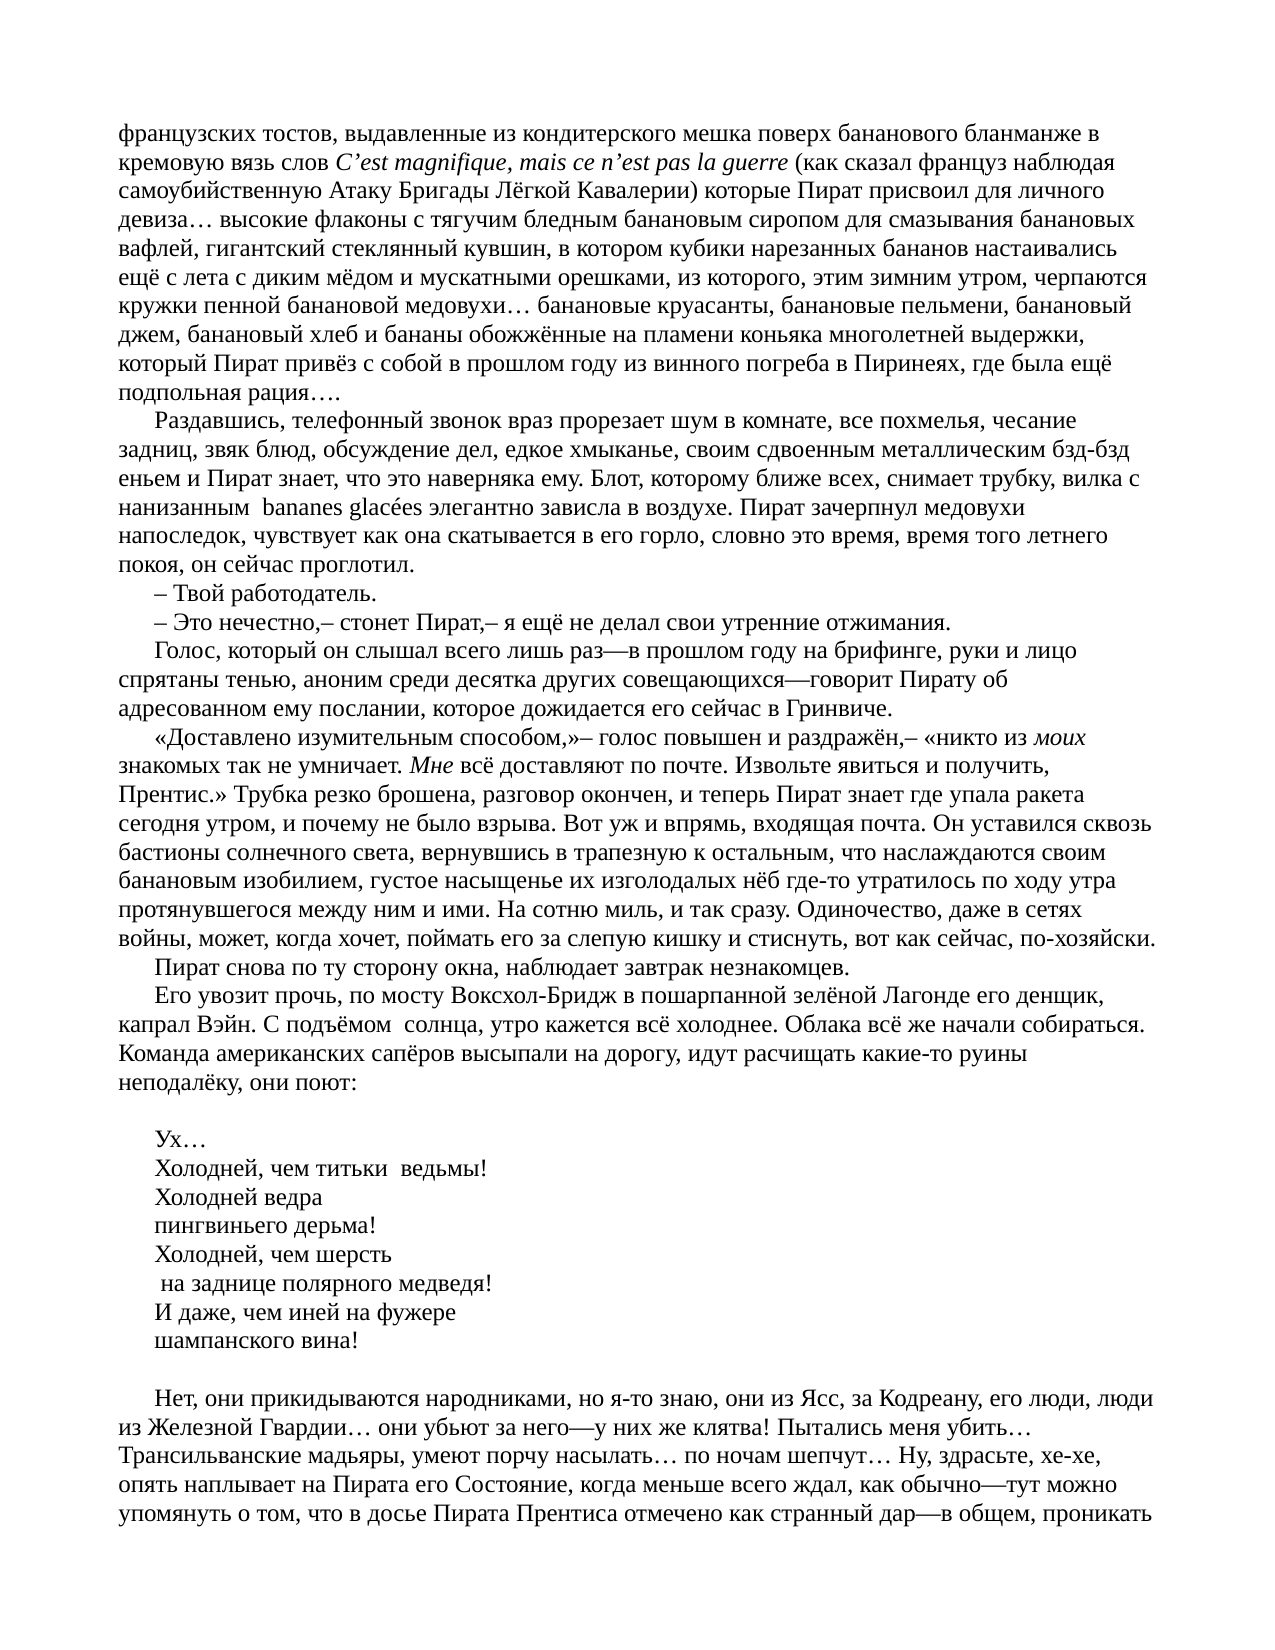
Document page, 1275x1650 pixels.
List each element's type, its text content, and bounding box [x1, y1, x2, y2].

text Раздавшись, телефонный звонок враз прорезает шум в комнате, все похмелья, чесание задниц, звяк блюд, обсуждение дел, едкое хмыканье, своим сдвоенным металлическим бзд-бзд еньем и Пират знает, что это наверняка ему. Блот, которому ближе всех, снимает трубку, вилка с нанизанным bananes glacées элегантно зависла в воздухе. Пират зачерпнул медовухи напоследок, чувствует как она скатывается в его горло, словно это время, время того летнего покоя, он сейчас проглотил. [118, 406, 1157, 578]
text – Твой работодатель. [118, 578, 1157, 607]
text Голос, который он слышал всего лишь раз—в прошлом году на брифинге, руки и лицо спрятаны тенью, аноним среди десятка других совещающихся—говорит Пирату об адресованном ему послании, которое дожидается его сейчас в Гринвиче. [118, 636, 1157, 722]
text Холодней, чем шерсть [118, 1239, 1157, 1268]
text Нет, они прикидываются народниками, но я-то знаю, они из Ясс, за Кодреану, его люди, люди из Железной Гвардии… они убьют за него—у них же клятва! Пытались меня убить… Трансильванские мадьяры, умеют порчу насылать… по ночам шепчут… Ну, здрасьте, хе-хе, опять наплывает на Пирата его Состояние, когда меньше всего ждал, как обычно—тут можно упомянуть о том, что в досье Пирата Прентиса отмечено как странный дар—в общем, проникать [118, 1383, 1157, 1527]
text французских тостов, выдавленные из кондитерского мешка поверх бананового бланманже в кремовую вязь слов C’est magnifique, mais ce n’est pas la guerre (как сказал француз наблюдая самоубийственную Атаку Бригады Лёгкой Кавалерии) которые Пират присвоил для личного девиза… высокие флаконы с тягучим бледным банановым сиропом для смазывания банановых вафлей, гигантский стеклянный кувшин, в котором кубики нарезанных бананов настаивались ещё с лета с диким мёдом и мускатными орешками, из которого, этим зимним утром, черпаются кружки пенной банановой медовухи… банановые круасанты, банановые пельмени, банановый джем, банановый хлеб и бананы обожжённые на пламени коньяка многолетней выдержки, который Пират привёз с собой в прошлом году из винного погреба в Пиринеях, где была ещё подпольная рация…. [118, 118, 1157, 406]
text Его увозит прочь, по мосту Воксхол-Бридж в пошарпанной зелёной Лагонде его денщик, капрал Вэйн. С подъёмом солнца, утро кажется всё холоднее. Облака всё же начали собираться. Команда американских сапёров высыпали на дорогу, идут расчищать какие-то руины неподалёку, они поют: [118, 981, 1157, 1096]
text на заднице полярного медведя! [118, 1268, 1157, 1297]
text Холодней ведра [118, 1182, 1157, 1211]
text Холодней, чем титьки ведьмы! [118, 1153, 1157, 1182]
text И даже, чем иней на фужере [118, 1297, 1157, 1326]
text «Доставлено изумительным способом,»– голос повышен и раздражён,– «никто из моих знакомых так не умничает. Мне всё доставляют по почте. Извольте явиться и получить, Прентис.» Трубка резко брошена, разговор окончен, и теперь Пират знает где упала ракета сегодня утром, и почему не было взрыва. Вот уж и впрямь, входящая почта. Он уставился сквозь бастионы солнечного света, вернувшись в трапезную к остальным, что наслаждаются своим банановым изобилием, густое насыщенье их изголодалых нёб где-то утратилось по ходу утра протянувшегося между ним и ими. На сотню миль, и так сразу. Одиночество, даже в сетях войны, может, когда хочет, поймать его за слепую кишку и стиснуть, вот как сейчас, по-хозяйски. [118, 722, 1157, 952]
text пингвиньего дерьма! [118, 1211, 1157, 1239]
text Пират снова по ту сторону окна, наблюдает завтрак незнакомцев. [118, 952, 1157, 981]
text шампанского вина! [118, 1326, 1157, 1354]
text – Это нечестно,– стонет Пират,– я ещё не делал свои утренние отжимания. [118, 607, 1157, 636]
text Ух… [118, 1124, 1157, 1153]
